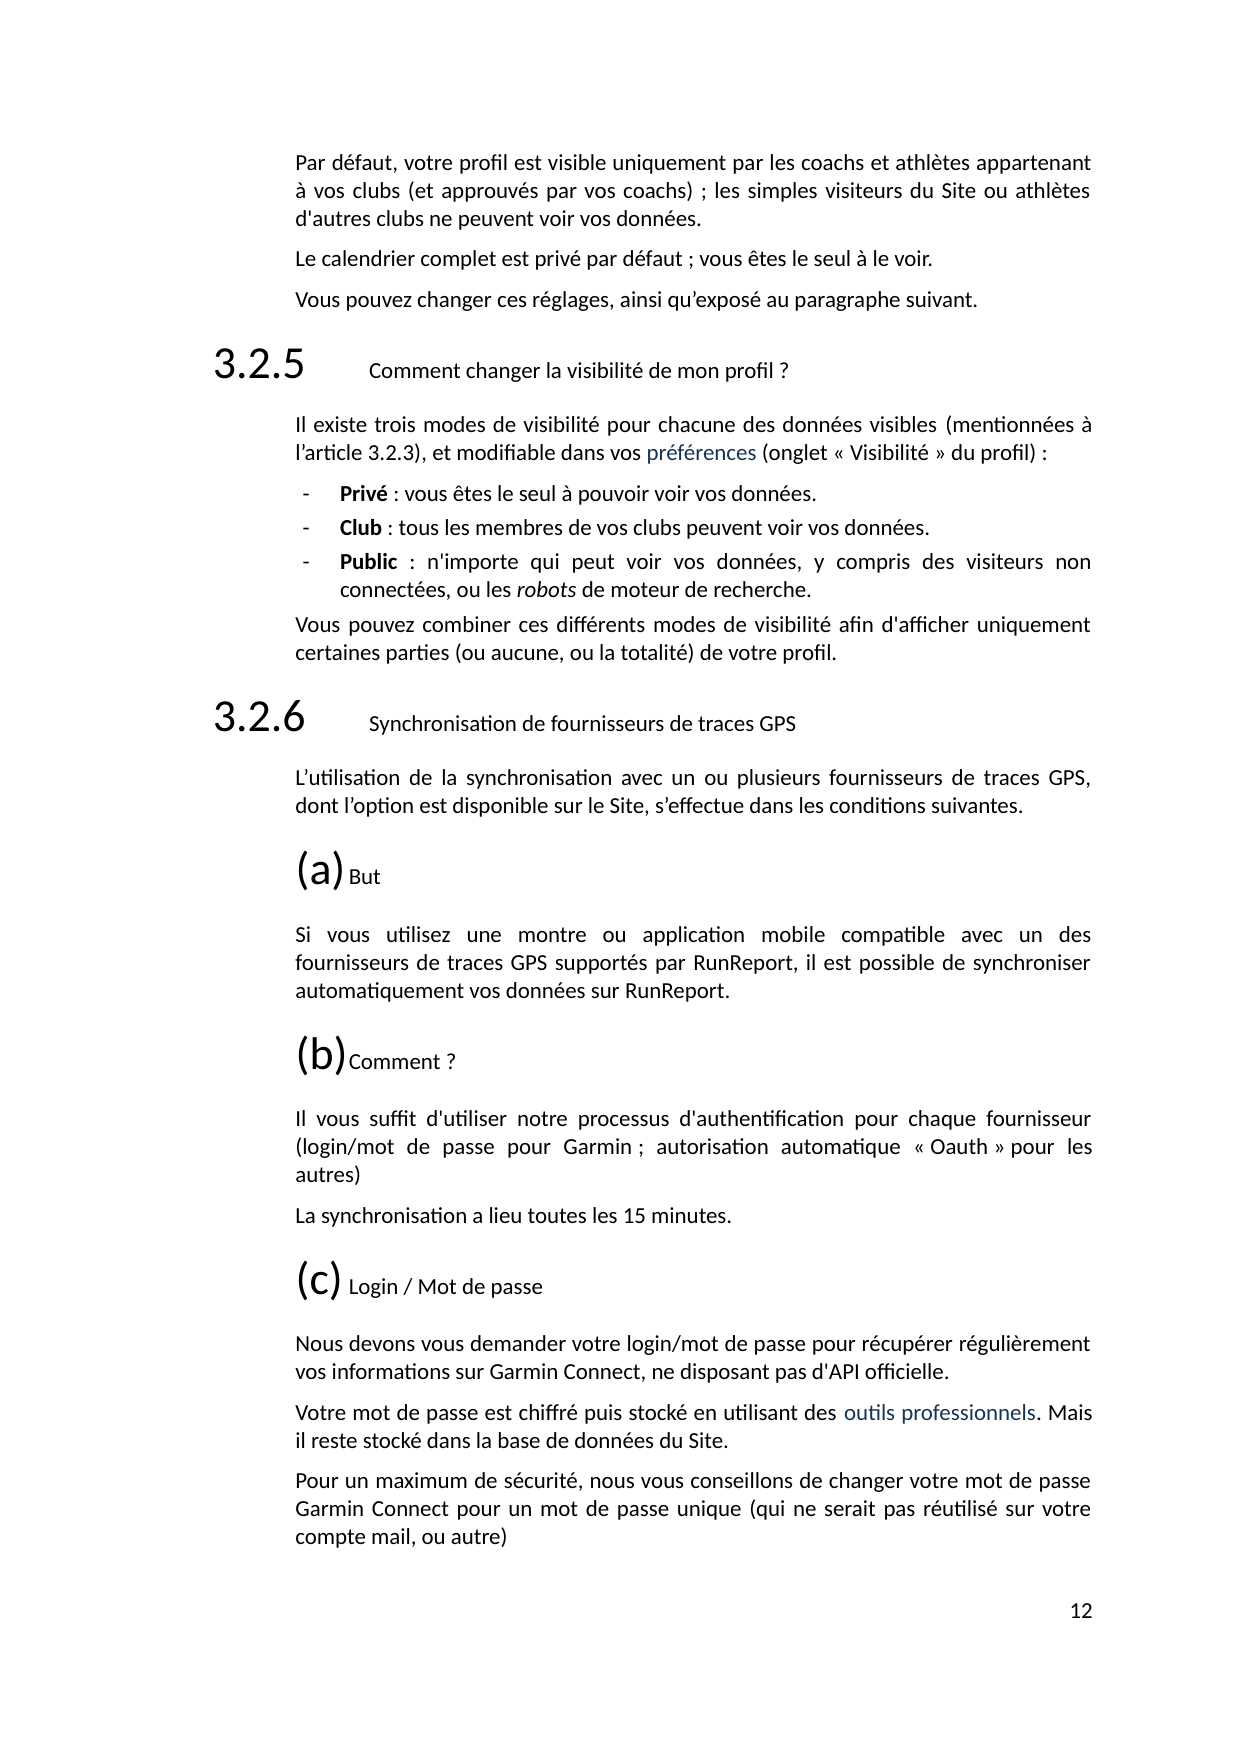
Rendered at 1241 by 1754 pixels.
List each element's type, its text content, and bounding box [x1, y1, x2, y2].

text Le calendrier complet est privé par défaut ; vous êtes le seul à le voir. [295, 244, 1092, 272]
text L’utilisation de la synchronisation avec un ou plusieurs fournisseurs de traces GPS, dont l’option est disponible sur le Site, s’effectue dans les conditions suivantes. [295, 763, 1092, 819]
text Si vous utilisez une montre ou application mobile compatible avec un des fournisseurs de traces GPS supportés par RunReport, il est possible de synchroniser automatiquement vos données sur RunReport. [295, 920, 1092, 1004]
text Il vous suffit d'utiliser notre processus d'authentification pour chaque fournisseur (login/mot de passe pour Garmin ; autorisation automatique « Oauth » pour les autres) [295, 1104, 1092, 1188]
text La synchronisation a lieu toutes les 15 minutes. [295, 1201, 1092, 1229]
text Nous devons vous demander votre login/mot de passe pour récupérer régulièrement vos informations sur Garmin Connect, ne disposant pas d'API officielle. [295, 1329, 1092, 1385]
subtitle Comment changer la visibilité de mon profil ? [213, 334, 1092, 389]
text Il existe trois modes de visibilité pour chacune des données visibles (mentionnées à l’article 3.2.3), et modifiable dans vos préférences (onglet « Visibilité » du profil) : [295, 410, 1092, 466]
list Public : n'importe qui peut voir vos données, y compris des visiteurs non connectées, ou les robots de moteur de recherche. [302, 547, 1092, 603]
text Vous pouvez changer ces réglages, ainsi qu’exposé au paragraphe suivant. [295, 285, 1092, 313]
text Par défaut, votre profil est visible uniquement par les coachs et athlètes appartenant à vos clubs (et approuvés par vos coachs) ; les simples visiteurs du Site ou athlètes d'autres clubs ne peuvent voir vos données. [295, 148, 1092, 232]
subtitle Synchronisation de fournisseurs de traces GPS [213, 687, 1092, 743]
text Votre mot de passe est chiffré puis stocké en utilisant des outils professionnels. Mais il reste stocké dans la base de données du Site. [295, 1398, 1092, 1454]
text Pour un maximum de sécurité, nous vous conseillons de changer votre mot de passe Garmin Connect pour un mot de passe unique (qui ne serait pas réutilisé sur votre compte mail, ou autre) [295, 1466, 1092, 1551]
subtitle Login / Mot de passe [295, 1250, 1092, 1306]
subtitle Comment ? [295, 1025, 1092, 1081]
subtitle But [295, 840, 1092, 896]
text Vous pouvez combiner ces différents modes de visibilité afin d'afficher uniquement certaines parties (ou aucune, ou la totalité) de votre profil. [295, 610, 1092, 666]
list Club : tous les membres de vos clubs peuvent voir vos données. [302, 513, 1092, 541]
list Privé : vous êtes le seul à pouvoir voir vos données. [302, 479, 1092, 507]
